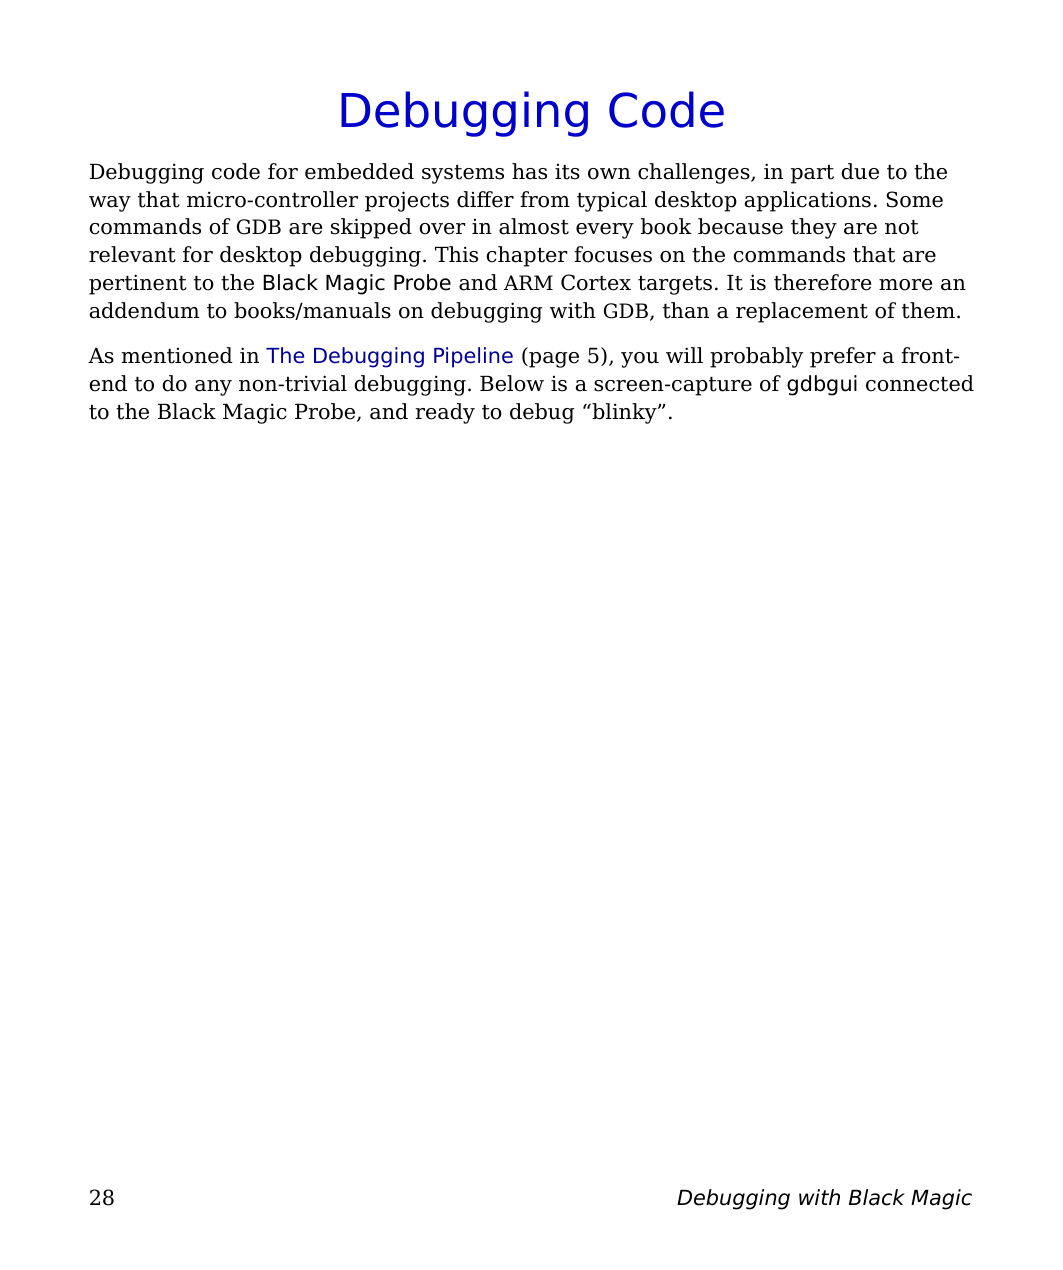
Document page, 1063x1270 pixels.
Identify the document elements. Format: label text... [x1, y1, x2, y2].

text Debugging code for embedded systems has its own challenges, in part due to the way that micro-controller projects differ from typical desktop applications. Some commands of GDB are skipped over in almost every book because they are not relevant for desktop debugging. This chapter focuses on the commands that are pertinent to the Black Magic Probe and ARM Cortex targets. It is therefore more an addendum to books/manuals on debugging with GDB, than a replacement of them. [88, 160, 974, 323]
text As mentioned in The Debugging Pipeline (page 5), you will probably prefer a front-end to do any non-trivial debugging. Below is a screen-capture of gdbgui connected to the Black Magic Probe, and ready to debug “blinky”. [88, 344, 974, 424]
subtitle Debugging Code [88, 84, 974, 138]
